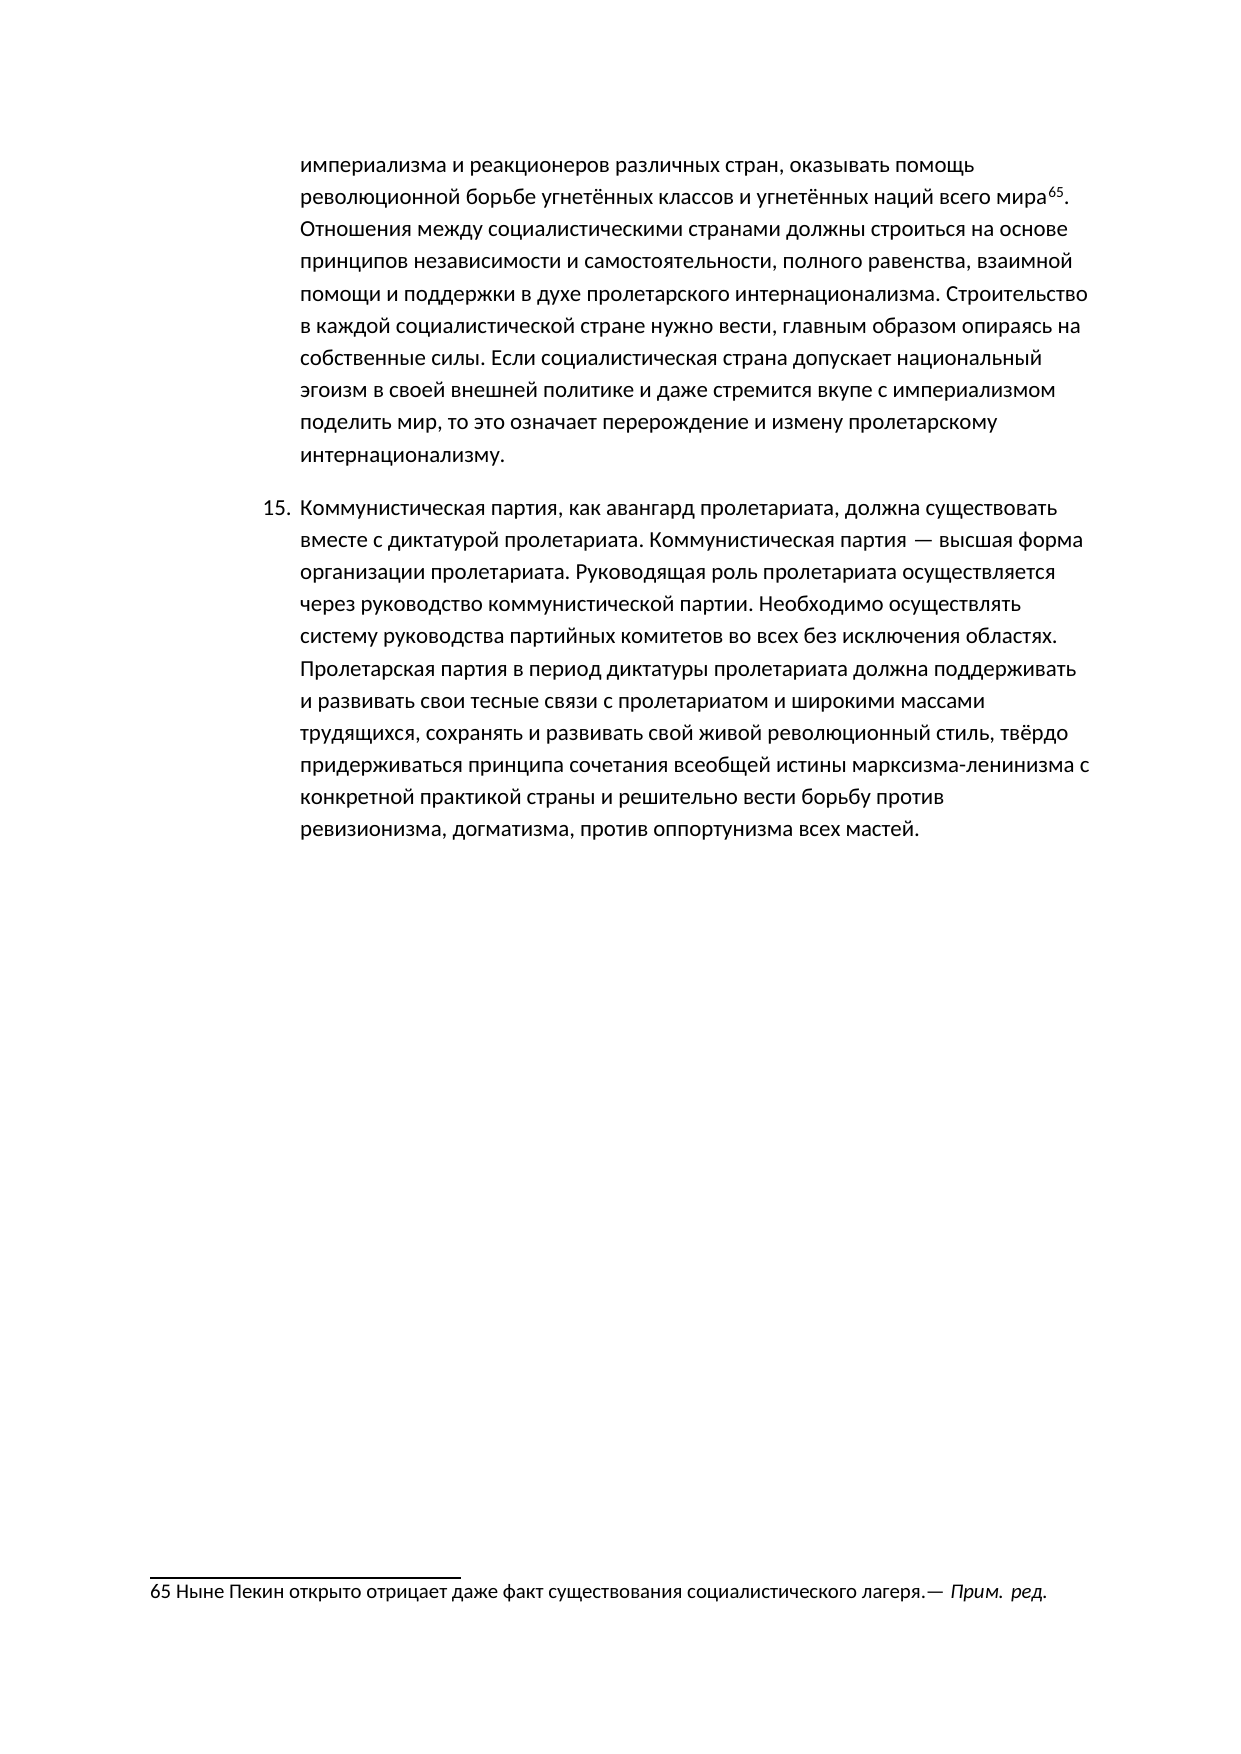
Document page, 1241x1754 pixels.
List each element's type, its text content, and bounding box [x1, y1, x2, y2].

list Коммунистическая партия, как авангард пролетариата, должна существовать вместе с диктатурой пролетариата. Коммунистическая партия — высшая форма организации пролетариата. Руководящая роль пролетариата осуществляется через руководство коммунистической партии. Необходимо осуществлять систему руководства партийных комитетов во всех без исключения областях. Пролетарская партия в период диктатуры пролетариата должна поддерживать и развивать свои тесные связи с пролетариатом и широкими массами трудящихся, сохранять и развивать свой живой революционный стиль, твёрдо придерживаться принципа сочетания всеобщей истины марксизма-ленинизма с конкретной практикой страны и решительно вести борьбу против ревизионизма, догматизма, против оппортунизма всех мастей. [262, 493, 1091, 843]
list империализма и реакционеров различных стран, оказывать помощь революционной борьбе угнетённых классов и угнетённых наций всего мира. Отношения между социалистическими странами должны строиться на основе принципов независимости и самостоятельности, полного равенства, взаимной помощи и поддержки в духе пролетарского интернационализма. Строительство в каждой социалистической стране нужно вести, главным образом опираясь на собственные силы. Если социалистическая страна допускает национальный эгоизм в своей внешней политике и даже стремится вкупе с империализмом поделить мир, то это означает перерождение и измену пролетарскому интернационализму. [262, 150, 1091, 468]
list Ныне Пекин открыто отрицает даже факт существования социалистического лагеря.— Прим. ред. [150, 1578, 1091, 1603]
